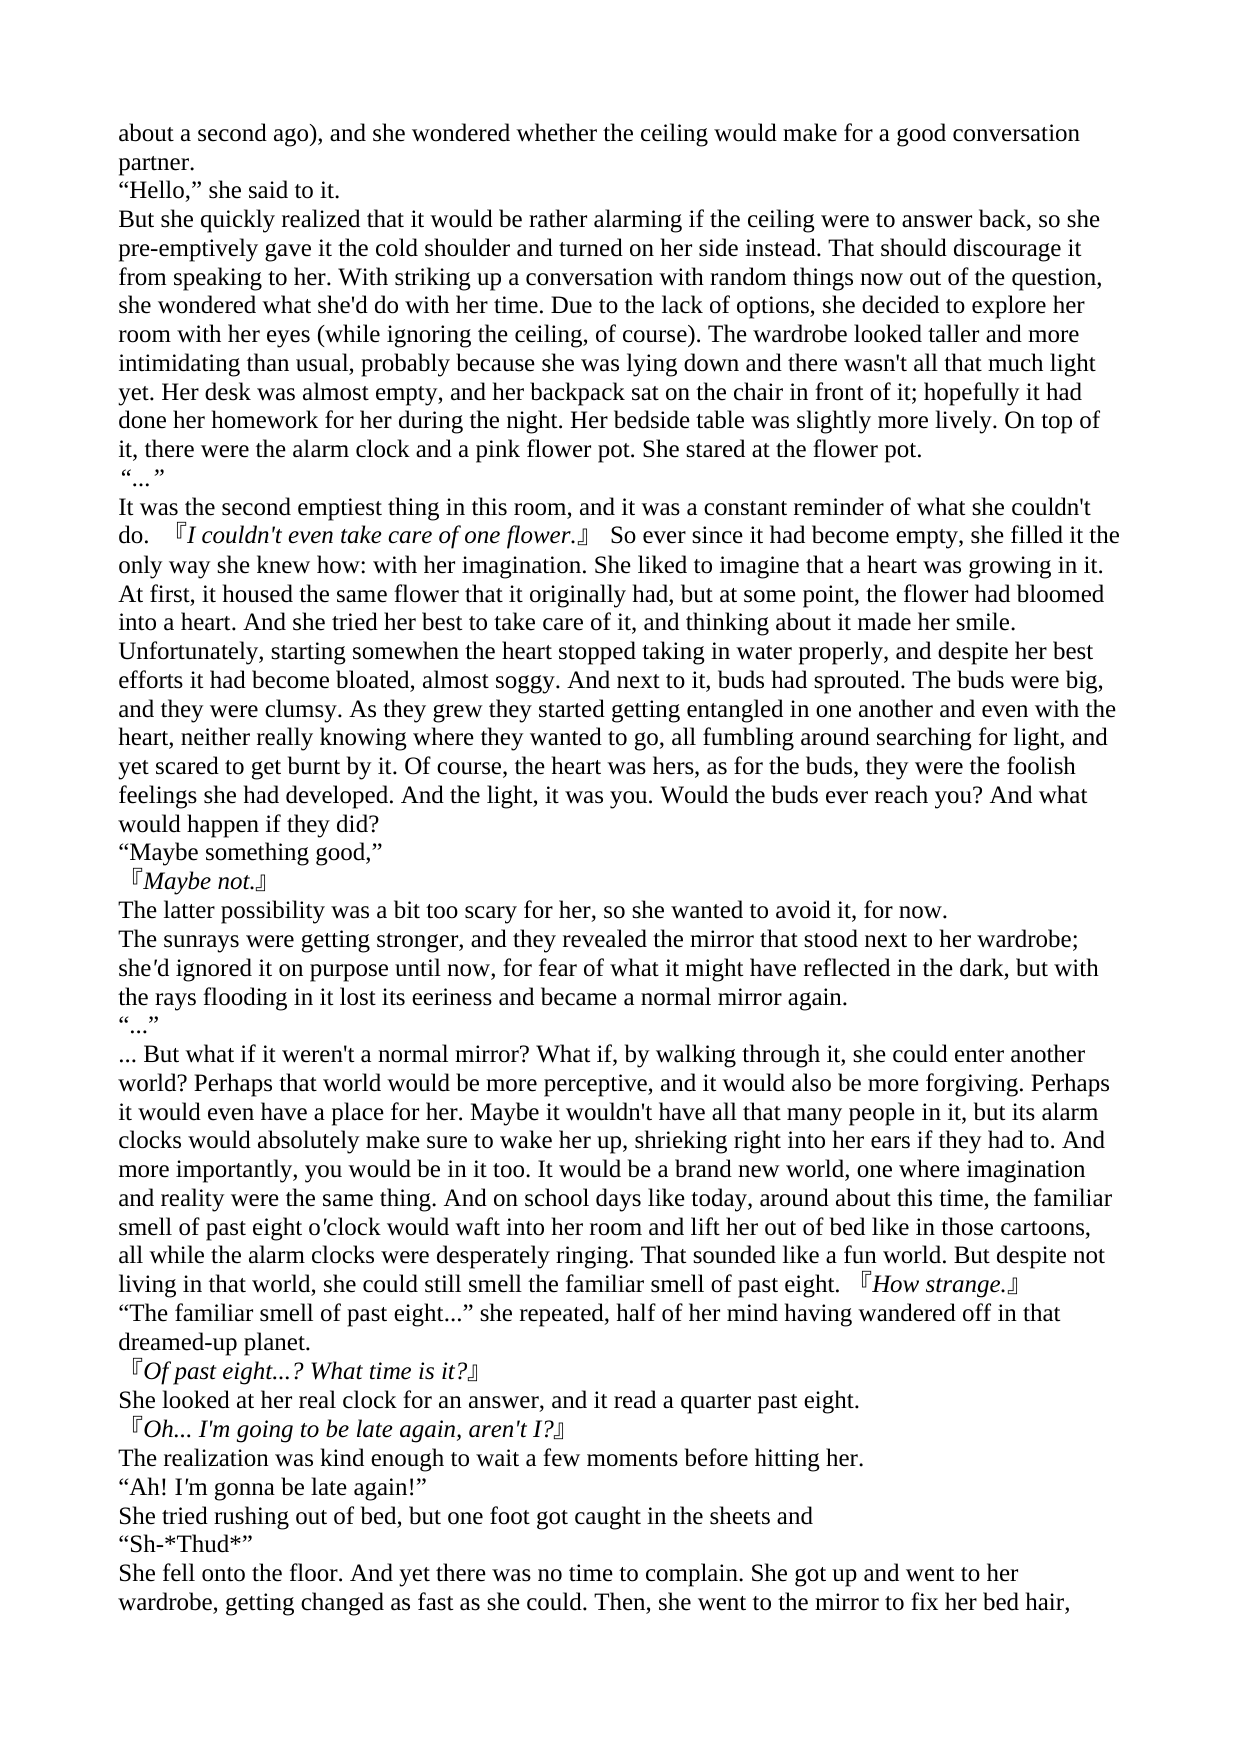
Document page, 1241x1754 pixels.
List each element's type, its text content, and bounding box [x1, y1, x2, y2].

text “Sh-*Thud*” [118, 1529, 1122, 1558]
text 『Of past eight...? What time is it?』 [118, 1356, 1122, 1385]
text It was the second emptiest thing in this room, and it was a constant reminder of what she couldn't do. 『I couldn't even take care of one flower.』 So ever since it had become empty, she filled it the only way she knew how: with her imagination. She liked to imagine that a heart was growing in it. At first, it housed the same flower that it originally had, but at some point, the flower had bloomed into a heart. And she tried her best to take care of it, and thinking about it made her smile. [118, 492, 1122, 636]
text “Hello,” she said to it. [118, 176, 1122, 204]
text She tried rushing out of bed, but one foot got caught in the sheets and [118, 1501, 1122, 1529]
text “...” [118, 1010, 1122, 1039]
text “...” [118, 463, 1122, 492]
text The sunrays were getting stronger, and they revealed the mirror that stood next to her wardrobe; she'd ignored it on purpose until now, for fear of what it might have reflected in the dark, but with the rays flooding in it lost its eeriness and became a normal mirror again. [118, 924, 1122, 1010]
text “The familiar smell of past eight...” she repeated, half of her mind having wandered off in that dreamed-up planet. [118, 1298, 1122, 1356]
text But she quickly realized that it would be rather alarming if the ceiling were to answer back, so she pre-emptively gave it the cold shoulder and turned on her side instead. That should discourage it from speaking to her. With striking up a conversation with random things now out of the question, she wondered what she'd do with her time. Due to the lack of options, she decided to explore her room with her eyes (while ignoring the ceiling, of course). The wardrobe looked taller and more intimidating than usual, probably because she was lying down and there wasn't all that much light yet. Her desk was almost empty, and her backpack sat on the chair in front of it; hopefully it had done her homework for her during the night. Her bedside table was slightly more lively. On top of it, there were the alarm clock and a pink flower pot. She stared at the flower pot. [118, 204, 1122, 463]
text 『Oh... I'm going to be late again, aren't I?』 [118, 1414, 1122, 1443]
text “Maybe something good,” [118, 837, 1122, 866]
text “Ah! I'm gonna be late again!” [118, 1472, 1122, 1501]
text She fell onto the floor. And yet there was no time to complain. She got up and went to her wardrobe, getting changed as fast as she could. Then, she went to the mirror to fix her bed hair, [118, 1558, 1122, 1616]
text She looked at her real clock for an answer, and it read a quarter past eight. [118, 1385, 1122, 1414]
text The realization was kind enough to wait a few moments before hitting her. [118, 1443, 1122, 1472]
text The latter possibility was a bit too scary for her, so she wanted to avoid it, for now. [118, 895, 1122, 924]
text Unfortunately, starting somewhen the heart stopped taking in water properly, and despite her best efforts it had become bloated, almost soggy. And next to it, buds had sprouted. The buds were big, and they were clumsy. As they grew they started getting entangled in one another and even with the heart, neither really knowing where they wanted to go, all fumbling around searching for light, and yet scared to get burnt by it. Of course, the heart was hers, as for the buds, they were the foolish feelings she had developed. And the light, it was you. Would the buds ever reach you? And what would happen if they did? [118, 636, 1122, 837]
text about a second ago), and she wondered whether the ceiling would make for a good conversation partner. [118, 118, 1122, 176]
text ... But what if it weren't a normal mirror? What if, by walking through it, she could enter another world? Perhaps that world would be more perceptive, and it would also be more forgiving. Perhaps it would even have a place for her. Maybe it wouldn't have all that many people in it, but its alarm clocks would absolutely make sure to wake her up, shrieking right into her ears if they had to. And more importantly, you would be in it too. It would be a brand new world, one where imagination and reality were the same thing. And on school days like today, around about this time, the familiar smell of past eight o'clock would waft into her room and lift her out of bed like in those cartoons, all while the alarm clocks were desperately ringing. That sounded like a fun world. But despite not living in that world, she could still smell the familiar smell of past eight. 『How strange.』 [118, 1039, 1122, 1298]
text 『Maybe not.』 [118, 866, 1122, 895]
